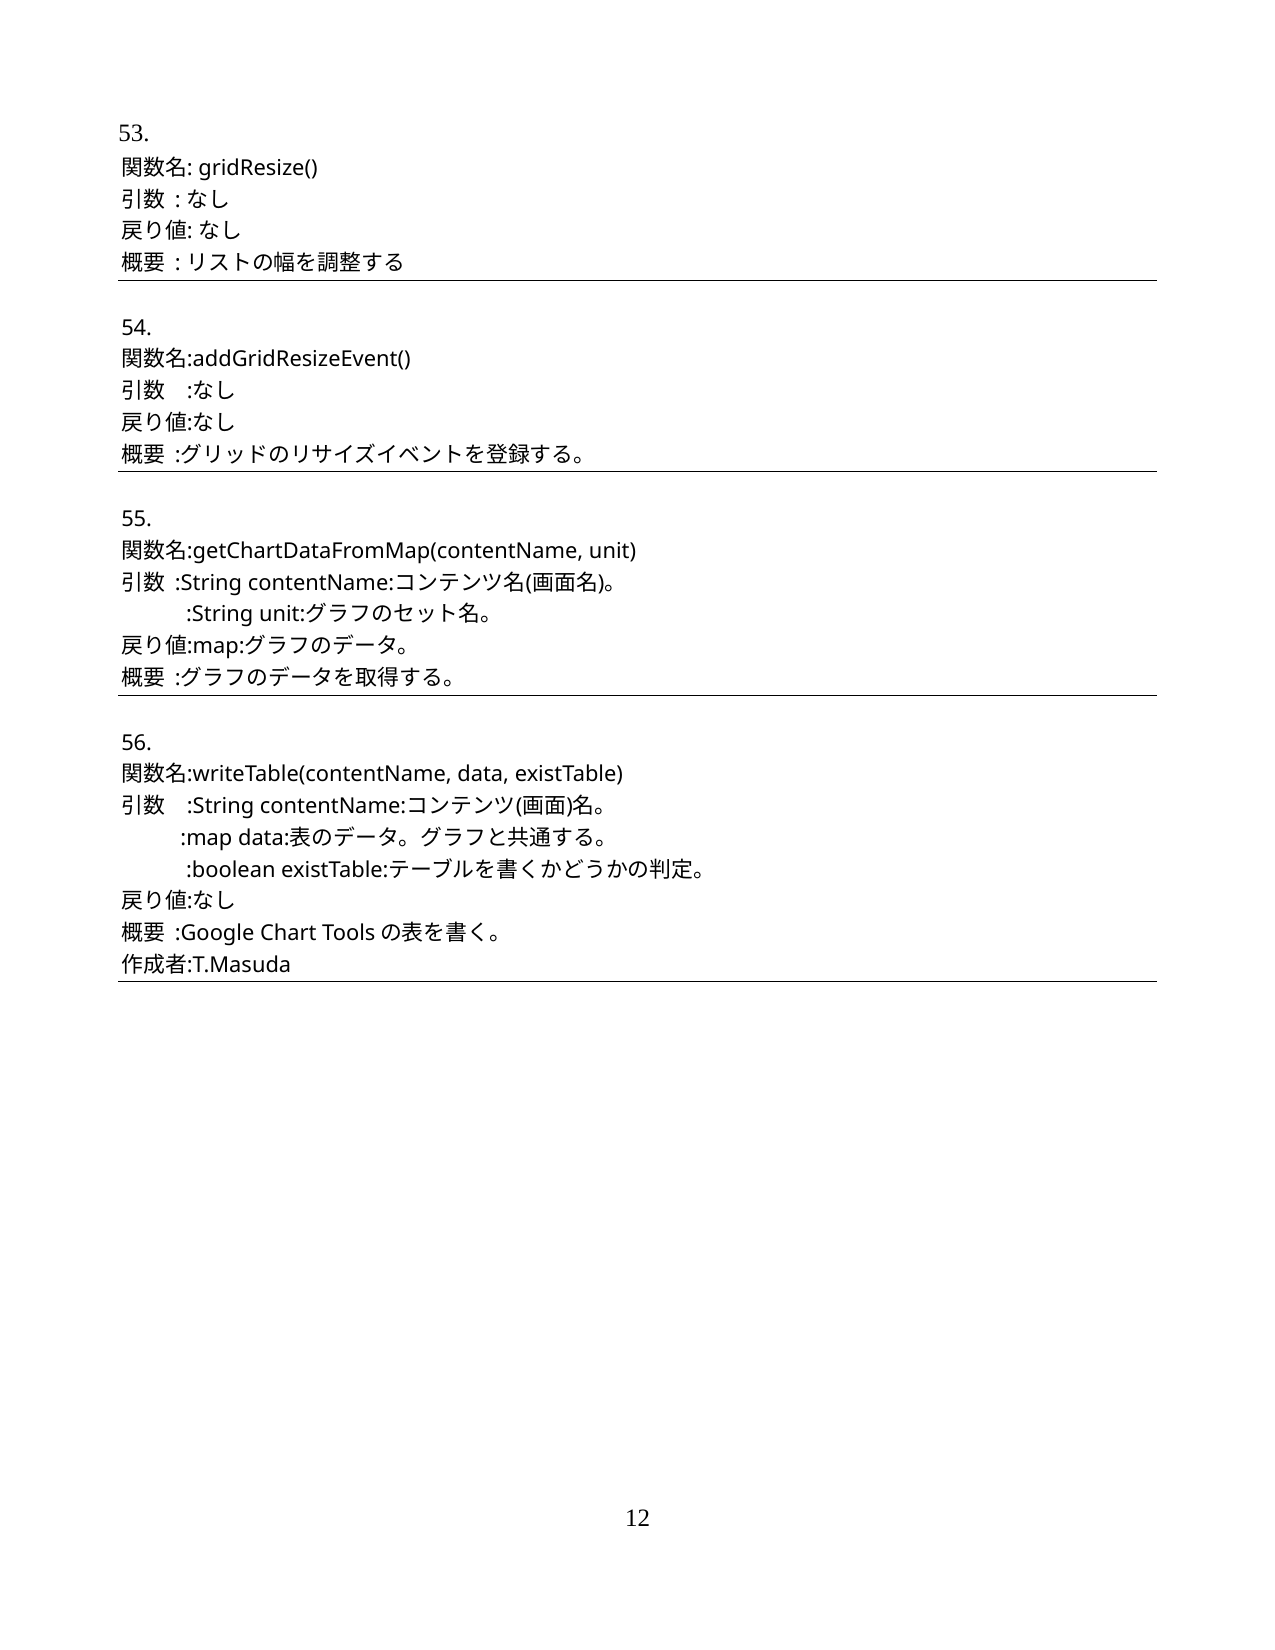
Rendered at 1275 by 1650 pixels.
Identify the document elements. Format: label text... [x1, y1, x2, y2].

text 戻り値: なし [118, 213, 1157, 245]
text 概要 :Google Chart Toolsの表を書く。 [118, 915, 1157, 947]
text 引数 :なし [118, 373, 1157, 405]
text 概要 :グリッドのリサイズイベントを登録する。 [118, 437, 1157, 471]
text 56. [118, 723, 1157, 756]
text 関数名:writeTable(contentName, data, existTable) [118, 756, 1157, 788]
text 引数 :String contentName:コンテンツ(画面)名。 [118, 788, 1157, 820]
text 関数名:addGridResizeEvent() [118, 341, 1157, 373]
text :String unit:グラフのセット名。 [118, 596, 1157, 628]
text 55. [118, 500, 1157, 533]
text 53. [118, 118, 1157, 147]
text 戻り値:なし [118, 405, 1157, 437]
text 概要 : リストの幅を調整する [118, 245, 1157, 280]
text :boolean existTable:テーブルを書くかどうかの判定。 [118, 852, 1157, 883]
text 関数名: gridResize() [118, 147, 1157, 182]
text 54. [118, 309, 1157, 341]
text 戻り値:なし [118, 883, 1157, 915]
text 引数 : なし [118, 182, 1157, 213]
text 引数 :String contentName:コンテンツ名(画面名)。 [118, 565, 1157, 596]
text 作成者:T.Masuda [118, 947, 1157, 981]
text 関数名:getChartDataFromMap(contentName, unit) [118, 533, 1157, 565]
text 概要 :グラフのデータを取得する。 [118, 660, 1157, 695]
text 戻り値:map:グラフのデータ。 [118, 628, 1157, 660]
text :map data:表のデータ。グラフと共通する。 [118, 820, 1157, 852]
